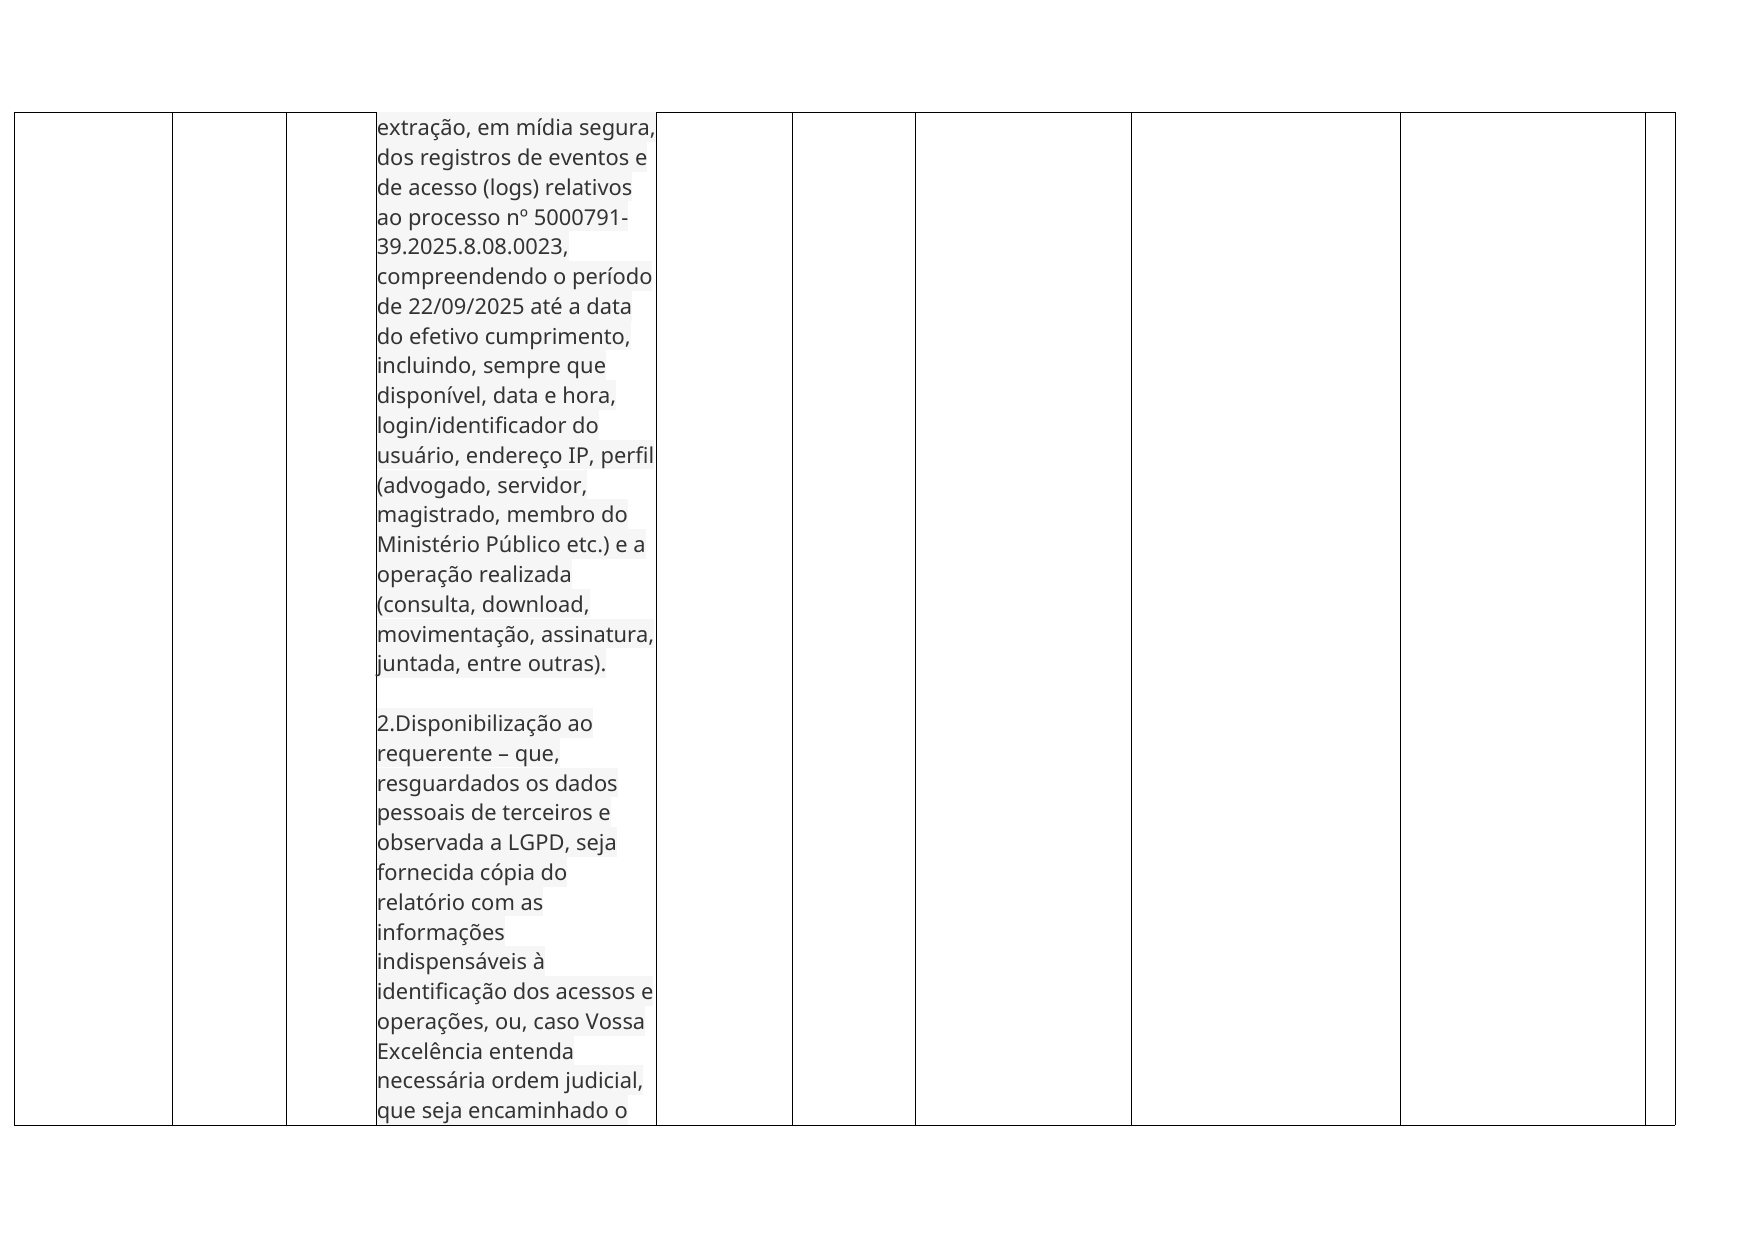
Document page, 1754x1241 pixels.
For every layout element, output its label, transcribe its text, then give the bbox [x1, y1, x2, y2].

table_cell [1132, 113, 1400, 1125]
table_cell [1401, 113, 1645, 1125]
table_cell [1676, 112, 1745, 1125]
table_cell [173, 113, 286, 1125]
table_cell [287, 113, 376, 1125]
table_cell [793, 113, 915, 1125]
table_cell [15, 113, 172, 1125]
table_cell [657, 113, 792, 1125]
table_cell [916, 113, 1131, 1125]
table_cell [1646, 113, 1675, 1125]
table_cell extração, em mídia segura, dos registros de eventos e de acesso (logs) relativos ao processo nº 5000791-39.2025.8.08.0023, compreendendo o período de 22/09/2025 até a data do efetivo cumprimento, incluindo, sempre que disponível, data e hora, login/identificador do usuário, endereço IP, perfil (advogado, servidor, magistrado, membro do Ministério Público etc.) e a operação realizada (consulta, download, movimentação, assinatura, juntada, entre outras). 2.Disponibilização ao requerente – que, resguardados os dados pessoais de terceiros e observada a LGPD, seja fornecida cópia do relatório com as informações indispensáveis à identificação dos acessos e operações, ou, caso Vossa Excelência entenda necessária ordem judicial, que seja encaminhado o [377, 113, 656, 1125]
